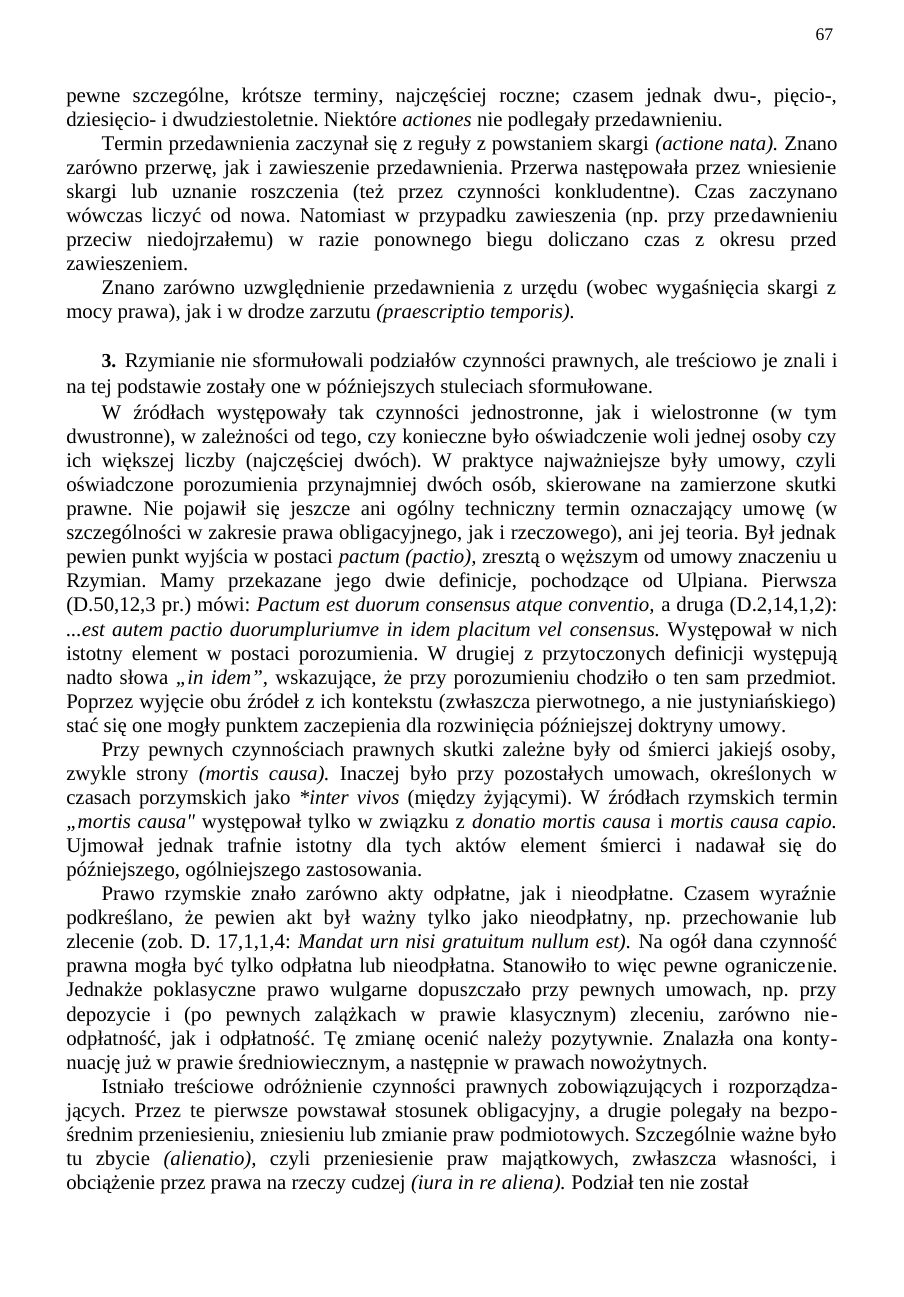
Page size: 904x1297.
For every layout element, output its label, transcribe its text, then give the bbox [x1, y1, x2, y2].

text Prawo rzymskie znało zarówno akty odpłatne, jak i nieodpłatne. Czasem wyraźnie podkreślano, że pewien akt był ważny tylko jako nieodpłatny, np. przechowanie lub zlecenie (zob. D. 17,1,1,4: Mandat urn nisi gratuitum nullum est). Na ogół dana czynność prawna mogła być tylko odpłatna lub nieodpłatna. Stanowiło to więc pewne ogranicze­nie. Jednakże poklasyczne prawo wulgarne dopuszczało przy pewnych umowach, np. przy depozycie i (po pewnych zalążkach w prawie klasycznym) zleceniu, zarówno nie­odpłatność, jak i odpłatność. Tę zmianę ocenić należy pozytywnie. Znalazła ona konty­nuację już w prawie średniowiecznym, a następnie w prawach nowożytnych. [66, 881, 837, 1074]
text pewne szczególne, krótsze terminy, najczęściej roczne; czasem jednak dwu-, pięcio-, dziesięcio- i dwudziestoletnie. Niektóre actiones nie podlegały przedawnieniu. [66, 83, 837, 131]
text Termin przedawnienia zaczynał się z reguły z powstaniem skargi (actione nata). Znano zarówno przerwę, jak i zawieszenie przedawnienia. Przerwa następowała przez wniesienie skargi lub uznanie roszczenia (też przez czynności konkludentne). Czas za­czynano wówczas liczyć od nowa. Natomiast w przypadku zawieszenia (np. przy prze­dawnieniu przeciw niedojrzałemu) w razie ponownego biegu doliczano czas z okresu przed zawieszeniem. [66, 131, 837, 275]
text 67 [815, 23, 838, 44]
text Istniało treściowe odróżnienie czynności prawnych zobowiązujących i rozporządza­jących. Przez te pierwsze powstawał stosunek obligacyjny, a drugie polegały na bezpo­średnim przeniesieniu, zniesieniu lub zmianie praw podmiotowych. Szczególnie ważne było tu zbycie (alienatio), czyli przeniesienie praw majątkowych, zwłaszcza własności, i obciążenie przez prawa na rzeczy cudzej (iura in re aliena). Podział ten nie został [66, 1074, 837, 1194]
text W źródłach występowały tak czynności jednostronne, jak i wielostronne (w tym dwustronne), w zależności od tego, czy konieczne było oświadczenie woli jednej osoby czy ich większej liczby (najczęściej dwóch). W praktyce najważniejsze były umowy, czyli oświadczone porozumienia przynajmniej dwóch osób, skierowane na zamierzone skutki prawne. Nie pojawił się jeszcze ani ogólny techniczny termin oznaczający umo­wę (w szczególności w zakresie prawa obligacyjnego, jak i rzeczowego), ani jej teoria. Był jednak pewien punkt wyjścia w postaci pactum (pactio), zresztą o węższym od umowy znaczeniu u Rzymian. Mamy przekazane jego dwie definicje, pochodzące od Ulpiana. Pierwsza (D.50,12,3 pr.) mówi: Pactum est duorum consensus atque conventio, a druga (D.2,14,1,2): ...est autem pactio duorumpluriumve in idem placitum vel consen­sus. Występował w nich istotny element w postaci porozumienia. W drugiej z przyto­czonych definicji występują nadto słowa „in idem”, wskazujące, że przy porozumieniu chodziło o ten sam przedmiot. Poprzez wyjęcie obu źródeł z ich kontekstu (zwłaszcza pierwotnego, a nie justyniańskiego) stać się one mogły punktem zaczepienia dla rozwi­nięcia późniejszej doktryny umowy. [66, 400, 837, 737]
text Znano zarówno uzwględnienie przedawnienia z urzędu (wobec wygaśnięcia skargi z mocy prawa), jak i w drodze zarzutu (praescriptio temporis). [66, 275, 837, 323]
list Rzymianie nie sformułowali podziałów czynności prawnych, ale treściowo je zna­li i na tej podstawie zostały one w późniejszych stuleciach sformułowane. [66, 348, 837, 398]
text Przy pewnych czynnościach prawnych skutki zależne były od śmierci jakiejś osoby, zwykle strony (mortis causa). Inaczej było przy pozostałych umowach, określonych w czasach porzymskich jako *inter vivos (między żyjącymi). W źródłach rzymskich ter­min „mortis causa" występował tylko w związku z donatio mortis causa i mortis causa capio. Ujmował jednak trafnie istotny dla tych aktów element śmierci i nadawał się do późniejszego, ogólniejszego zastosowania. [66, 737, 837, 881]
